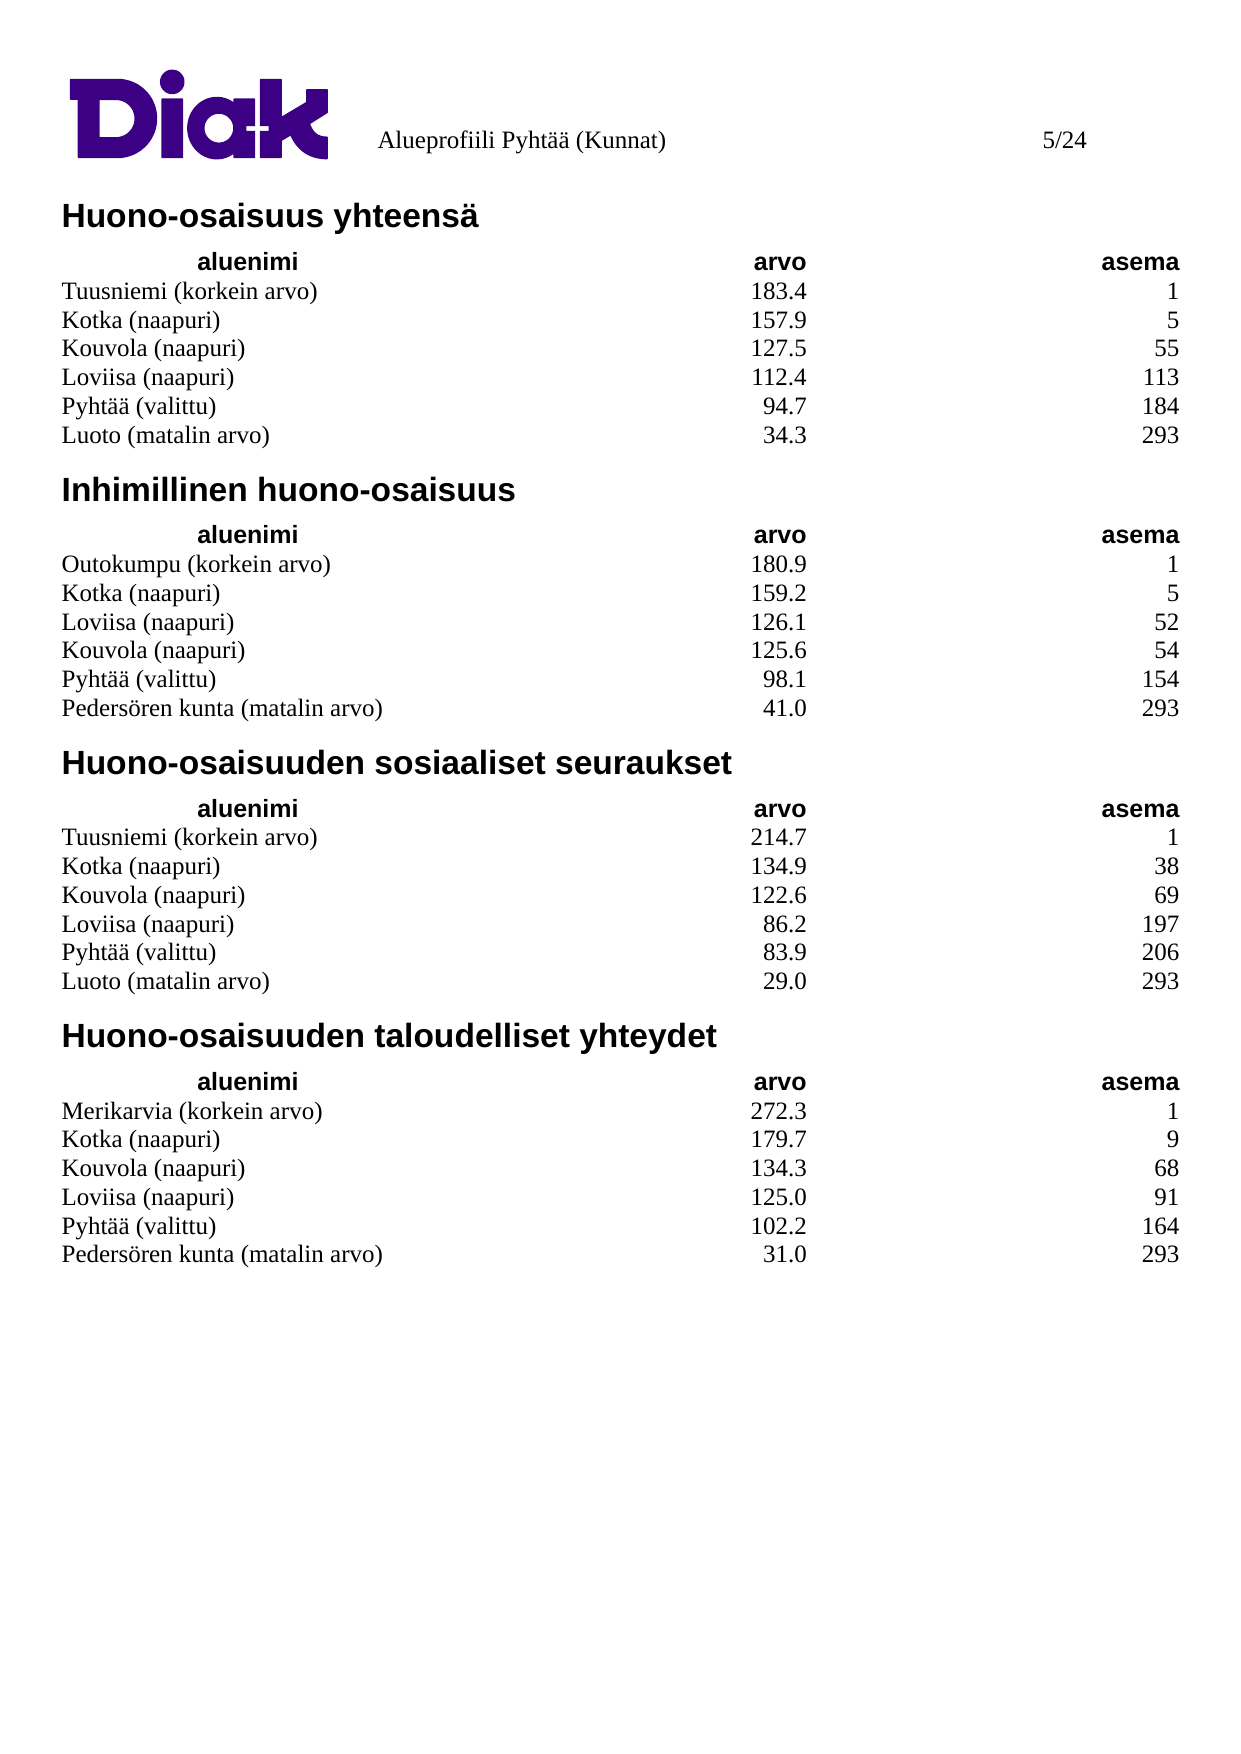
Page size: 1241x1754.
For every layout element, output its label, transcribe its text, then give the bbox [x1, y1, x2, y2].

table_cell 293 [806, 693, 1179, 722]
table_header asema [806, 1067, 1179, 1096]
table_cell 29.0 [434, 966, 806, 995]
table_cell 1 [806, 1096, 1179, 1124]
table_cell Kotka (naapuri) [61, 305, 434, 333]
table_cell Kotka (naapuri) [61, 851, 434, 880]
table_cell 5 [806, 305, 1179, 333]
table_header asema [806, 794, 1179, 822]
table_cell 5 [806, 578, 1179, 607]
table_cell 54 [806, 636, 1179, 664]
table_cell Tuusniemi (korkein arvo) [61, 276, 434, 305]
table_cell 159.2 [434, 578, 806, 607]
table_cell 197 [806, 909, 1179, 937]
table_cell Loviisa (naapuri) [61, 909, 434, 937]
table_header aluenimi [61, 521, 434, 549]
table_header aluenimi [61, 247, 434, 276]
table_cell Luoto (matalin arvo) [61, 420, 434, 448]
table_header arvo [434, 247, 806, 276]
table_cell 134.9 [434, 851, 806, 880]
table_cell Outokumpu (korkein arvo) [61, 549, 434, 578]
table_header arvo [434, 794, 806, 822]
table_header arvo [434, 521, 806, 549]
table_cell 83.9 [434, 938, 806, 966]
table_cell 272.3 [434, 1096, 806, 1124]
table_header asema [806, 521, 1179, 549]
table_cell 127.5 [434, 334, 806, 362]
table_cell 122.6 [434, 880, 806, 909]
subtitle Huono-osaisuuden sosiaaliset seuraukset [61, 743, 1179, 781]
subtitle Huono-osaisuus yhteensä [61, 196, 1179, 235]
table_cell Kouvola (naapuri) [61, 1153, 434, 1182]
table_cell 31.0 [434, 1240, 806, 1268]
table_cell 293 [806, 1240, 1179, 1268]
table_cell 52 [806, 607, 1179, 636]
table_cell 1 [806, 823, 1179, 851]
table_cell Pyhtää (valittu) [61, 391, 434, 420]
table_cell 125.0 [434, 1182, 806, 1211]
table_cell 38 [806, 851, 1179, 880]
table_cell Pedersören kunta (matalin arvo) [61, 693, 434, 722]
table_cell 1 [806, 549, 1179, 578]
table_cell 293 [806, 420, 1179, 448]
table_cell 125.6 [434, 636, 806, 664]
table_cell 126.1 [434, 607, 806, 636]
table_cell Luoto (matalin arvo) [61, 966, 434, 995]
table_cell 293 [806, 966, 1179, 995]
table_cell 69 [806, 880, 1179, 909]
table_cell Loviisa (naapuri) [61, 1182, 434, 1211]
table_cell 102.2 [434, 1211, 806, 1239]
table_cell Kouvola (naapuri) [61, 334, 434, 362]
subtitle Inhimillinen huono-osaisuus [61, 469, 1179, 508]
table_cell 86.2 [434, 909, 806, 937]
table_cell 91 [806, 1182, 1179, 1211]
table_cell 214.7 [434, 823, 806, 851]
table_cell Kotka (naapuri) [61, 578, 434, 607]
table_cell 154 [806, 664, 1179, 693]
table_cell 134.3 [434, 1153, 806, 1182]
table_cell Pyhtää (valittu) [61, 938, 434, 966]
table_cell 179.7 [434, 1125, 806, 1153]
table_cell 9 [806, 1125, 1179, 1153]
table_cell Merikarvia (korkein arvo) [61, 1096, 434, 1124]
table_cell 184 [806, 391, 1179, 420]
table_cell Kotka (naapuri) [61, 1125, 434, 1153]
table_cell 206 [806, 938, 1179, 966]
table_cell 1 [806, 276, 1179, 305]
table_header aluenimi [61, 1067, 434, 1096]
table_cell 34.3 [434, 420, 806, 448]
table_header aluenimi [61, 794, 434, 822]
table_cell Kouvola (naapuri) [61, 636, 434, 664]
table_cell Kouvola (naapuri) [61, 880, 434, 909]
table_cell Pyhtää (valittu) [61, 664, 434, 693]
table_cell 112.4 [434, 362, 806, 391]
table_cell Tuusniemi (korkein arvo) [61, 823, 434, 851]
table_cell Loviisa (naapuri) [61, 362, 434, 391]
table_cell 180.9 [434, 549, 806, 578]
table_header asema [806, 247, 1179, 276]
table_cell 183.4 [434, 276, 806, 305]
table_cell 94.7 [434, 391, 806, 420]
table_cell Loviisa (naapuri) [61, 607, 434, 636]
table_cell Pyhtää (valittu) [61, 1211, 434, 1239]
table_cell 41.0 [434, 693, 806, 722]
table_cell 98.1 [434, 664, 806, 693]
table_cell 157.9 [434, 305, 806, 333]
table_cell 68 [806, 1153, 1179, 1182]
table_cell 164 [806, 1211, 1179, 1239]
subtitle Huono-osaisuuden taloudelliset yhteydet [61, 1016, 1179, 1054]
table_cell 113 [806, 362, 1179, 391]
table_cell 55 [806, 334, 1179, 362]
table_header arvo [434, 1067, 806, 1096]
table_cell Pedersören kunta (matalin arvo) [61, 1240, 434, 1268]
